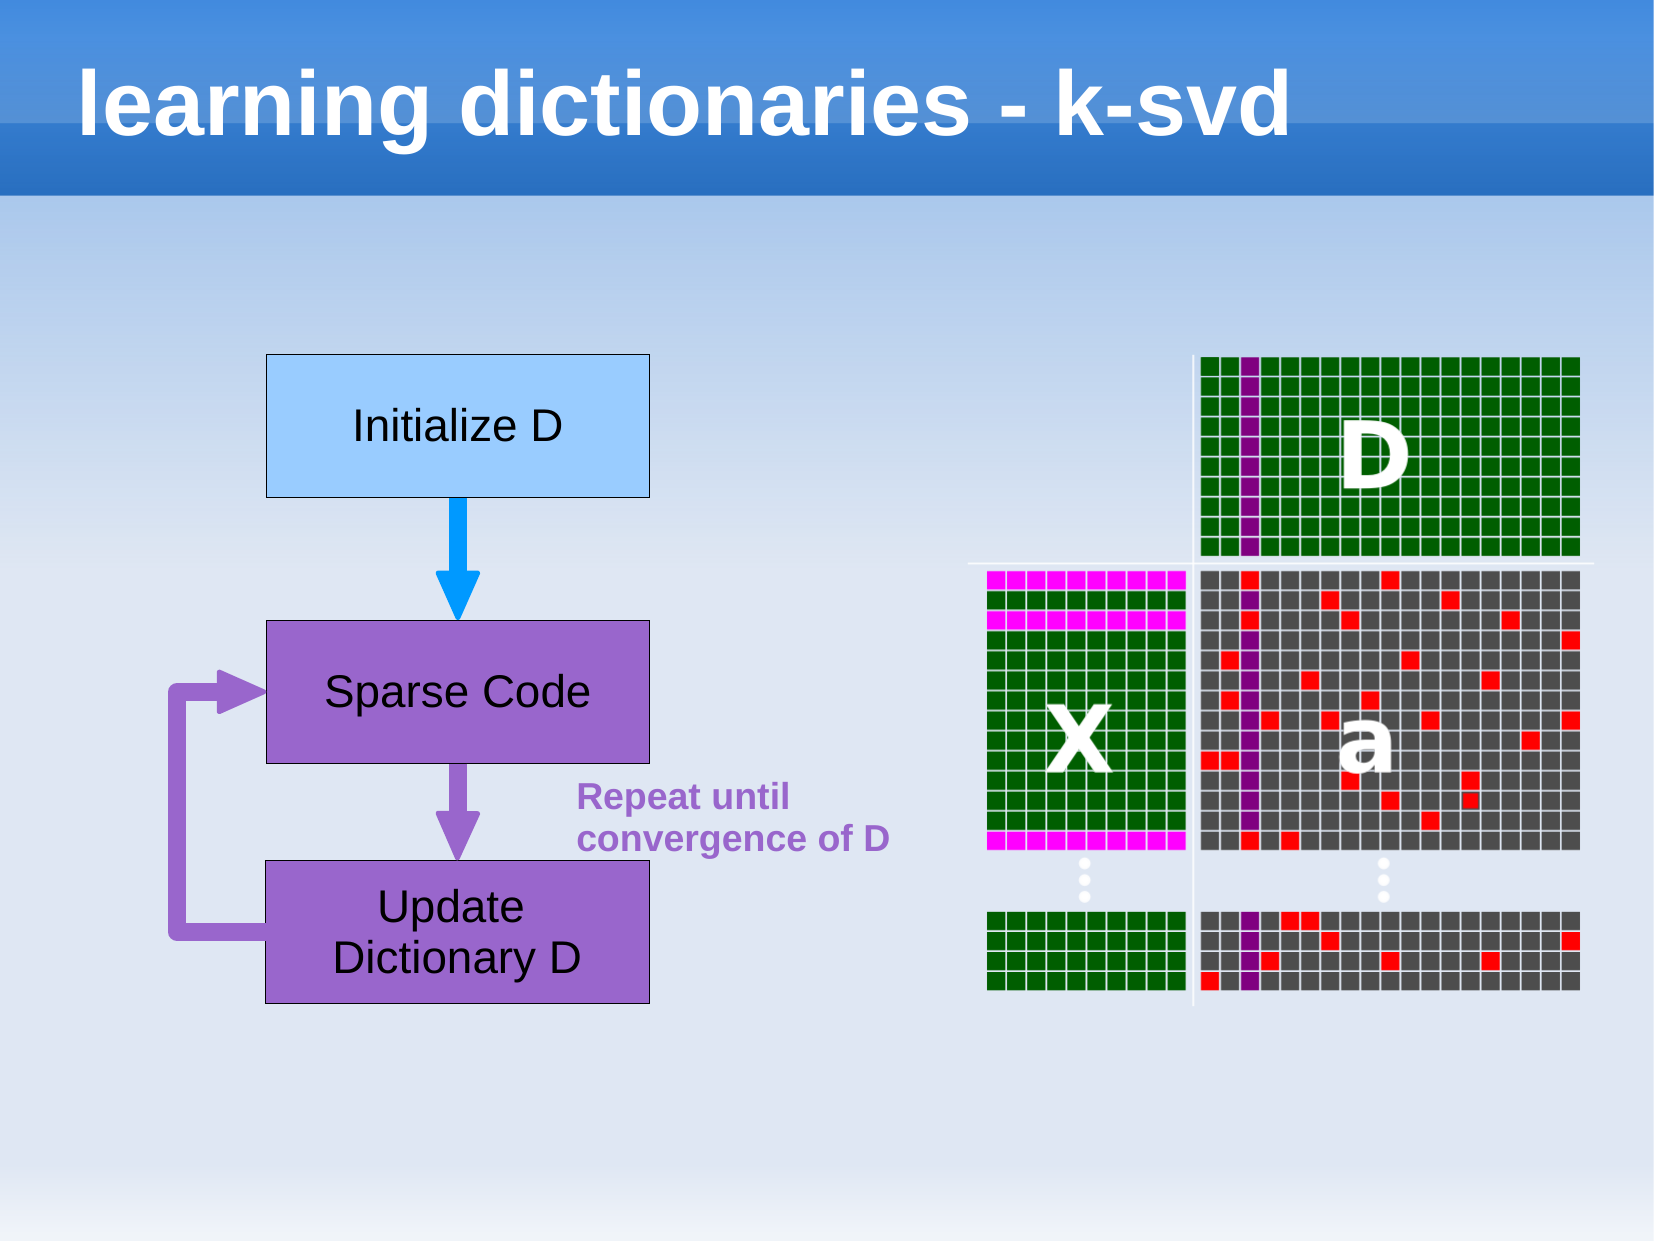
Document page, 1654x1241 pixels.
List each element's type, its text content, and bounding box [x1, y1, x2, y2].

text_box Sparse Code [266, 620, 650, 764]
text_box Update Dictionary D [265, 860, 650, 1004]
text_box Repeat until convergence of D [561, 767, 916, 867]
picture [0, 0, 1654, 1241]
text_box Initialize D [266, 354, 650, 498]
title learning dictionaries - k-svd [76, 0, 1565, 208]
